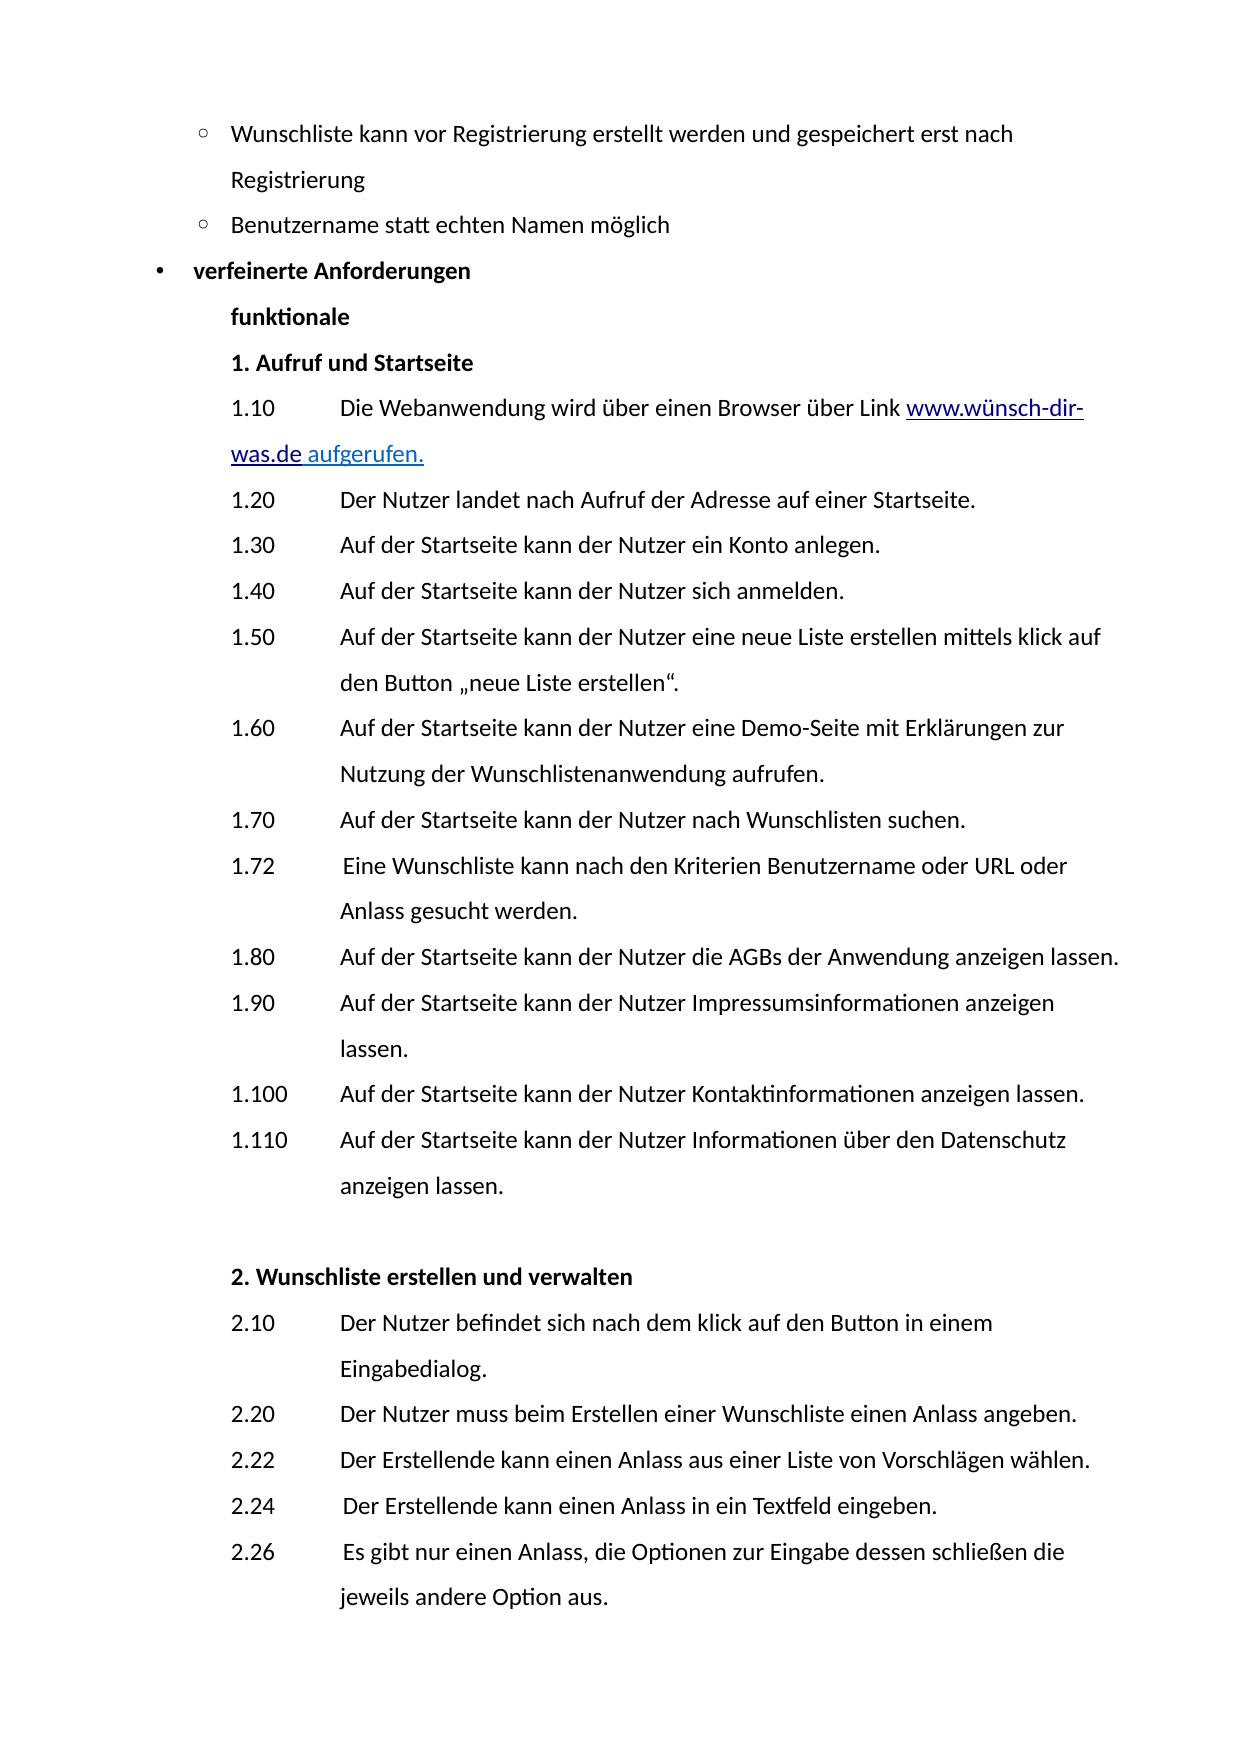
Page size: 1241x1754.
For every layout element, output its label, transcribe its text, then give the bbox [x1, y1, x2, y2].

text 1.50 Auf der Startseite kann der Nutzer eine neue Liste erstellen mittels klick auf den Button „neue Liste erstellen“. [231, 621, 1122, 697]
text 1.10 Die Webanwendung wird über einen Browser über Link www.wünsch-dir-was.de aufgerufen. [231, 392, 1122, 469]
text 1.30 Auf der Startseite kann der Nutzer ein Konto anlegen. [231, 530, 1122, 560]
text 2.22 Der Erstellende kann einen Anlass aus einer Liste von Vorschlägen wählen. [231, 1444, 1122, 1475]
text 2.26 Es gibt nur einen Anlass, die Optionen zur Eingabe dessen schließen die jeweils andere Option aus. [231, 1536, 1122, 1612]
text 1.40 Auf der Startseite kann der Nutzer sich anmelden. [231, 575, 1122, 606]
list verfeinerte Anforderungen [156, 255, 1122, 286]
text 1.20 Der Nutzer landet nach Aufruf der Adresse auf einer Startseite. [231, 484, 1122, 514]
text 1.70 Auf der Startseite kann der Nutzer nach Wunschlisten suchen. [231, 804, 1122, 834]
text 1.90 Auf der Startseite kann der Nutzer Impressumsinformationen anzeigen lassen. [231, 987, 1122, 1063]
text 1.100 Auf der Startseite kann der Nutzer Kontaktinformationen anzeigen lassen. [231, 1078, 1122, 1109]
text 2. Wunschliste erstellen und verwalten [231, 1261, 1122, 1292]
text 1. Aufruf und Startseite [231, 347, 1122, 377]
list Benutzername statt echten Namen möglich [193, 209, 1122, 240]
text 2.10 Der Nutzer befindet sich nach dem klick auf den Button in einem Eingabedialog. [231, 1307, 1122, 1383]
list Wunschliste kann vor Registrierung erstellt werden und gespeichert erst nach Registrierung [193, 118, 1122, 194]
text 2.20 Der Nutzer muss beim Erstellen einer Wunschliste einen Anlass angeben. [231, 1398, 1122, 1429]
text 1.72 Eine Wunschliste kann nach den Kriterien Benutzername oder URL oder Anlass gesucht werden. [231, 850, 1122, 926]
text 1.110 Auf der Startseite kann der Nutzer Informationen über den Datenschutz anzeigen lassen. [231, 1124, 1122, 1200]
text 1.80 Auf der Startseite kann der Nutzer die AGBs der Anwendung anzeigen lassen. [231, 941, 1122, 972]
text 2.24 Der Erstellende kann einen Anlass in ein Textfeld eingeben. [231, 1490, 1122, 1521]
text funktionale [231, 301, 1122, 332]
text 1.60 Auf der Startseite kann der Nutzer eine Demo-Seite mit Erklärungen zur Nutzung der Wunschlistenanwendung aufrufen. [231, 713, 1122, 789]
